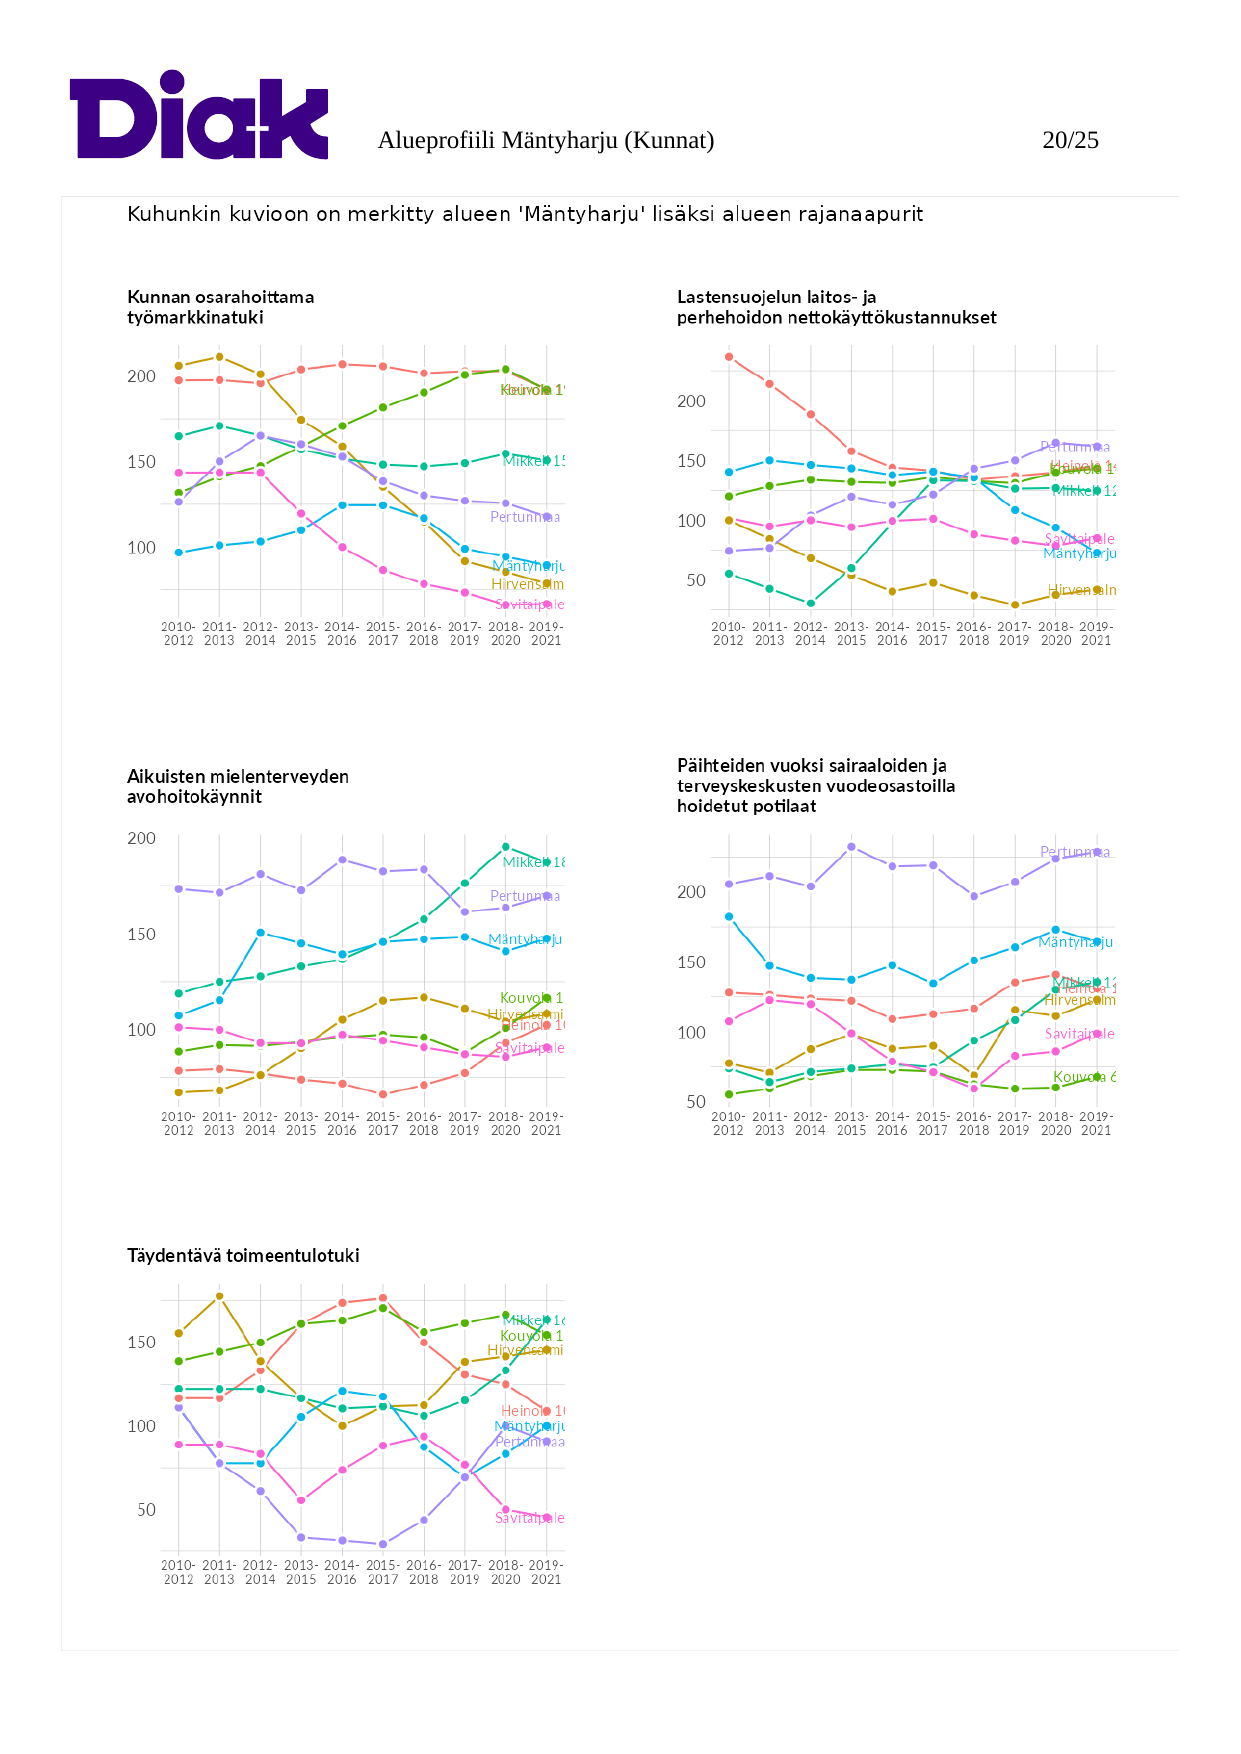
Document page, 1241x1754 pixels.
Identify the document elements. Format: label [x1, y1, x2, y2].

picture [61, 196, 1179, 1651]
